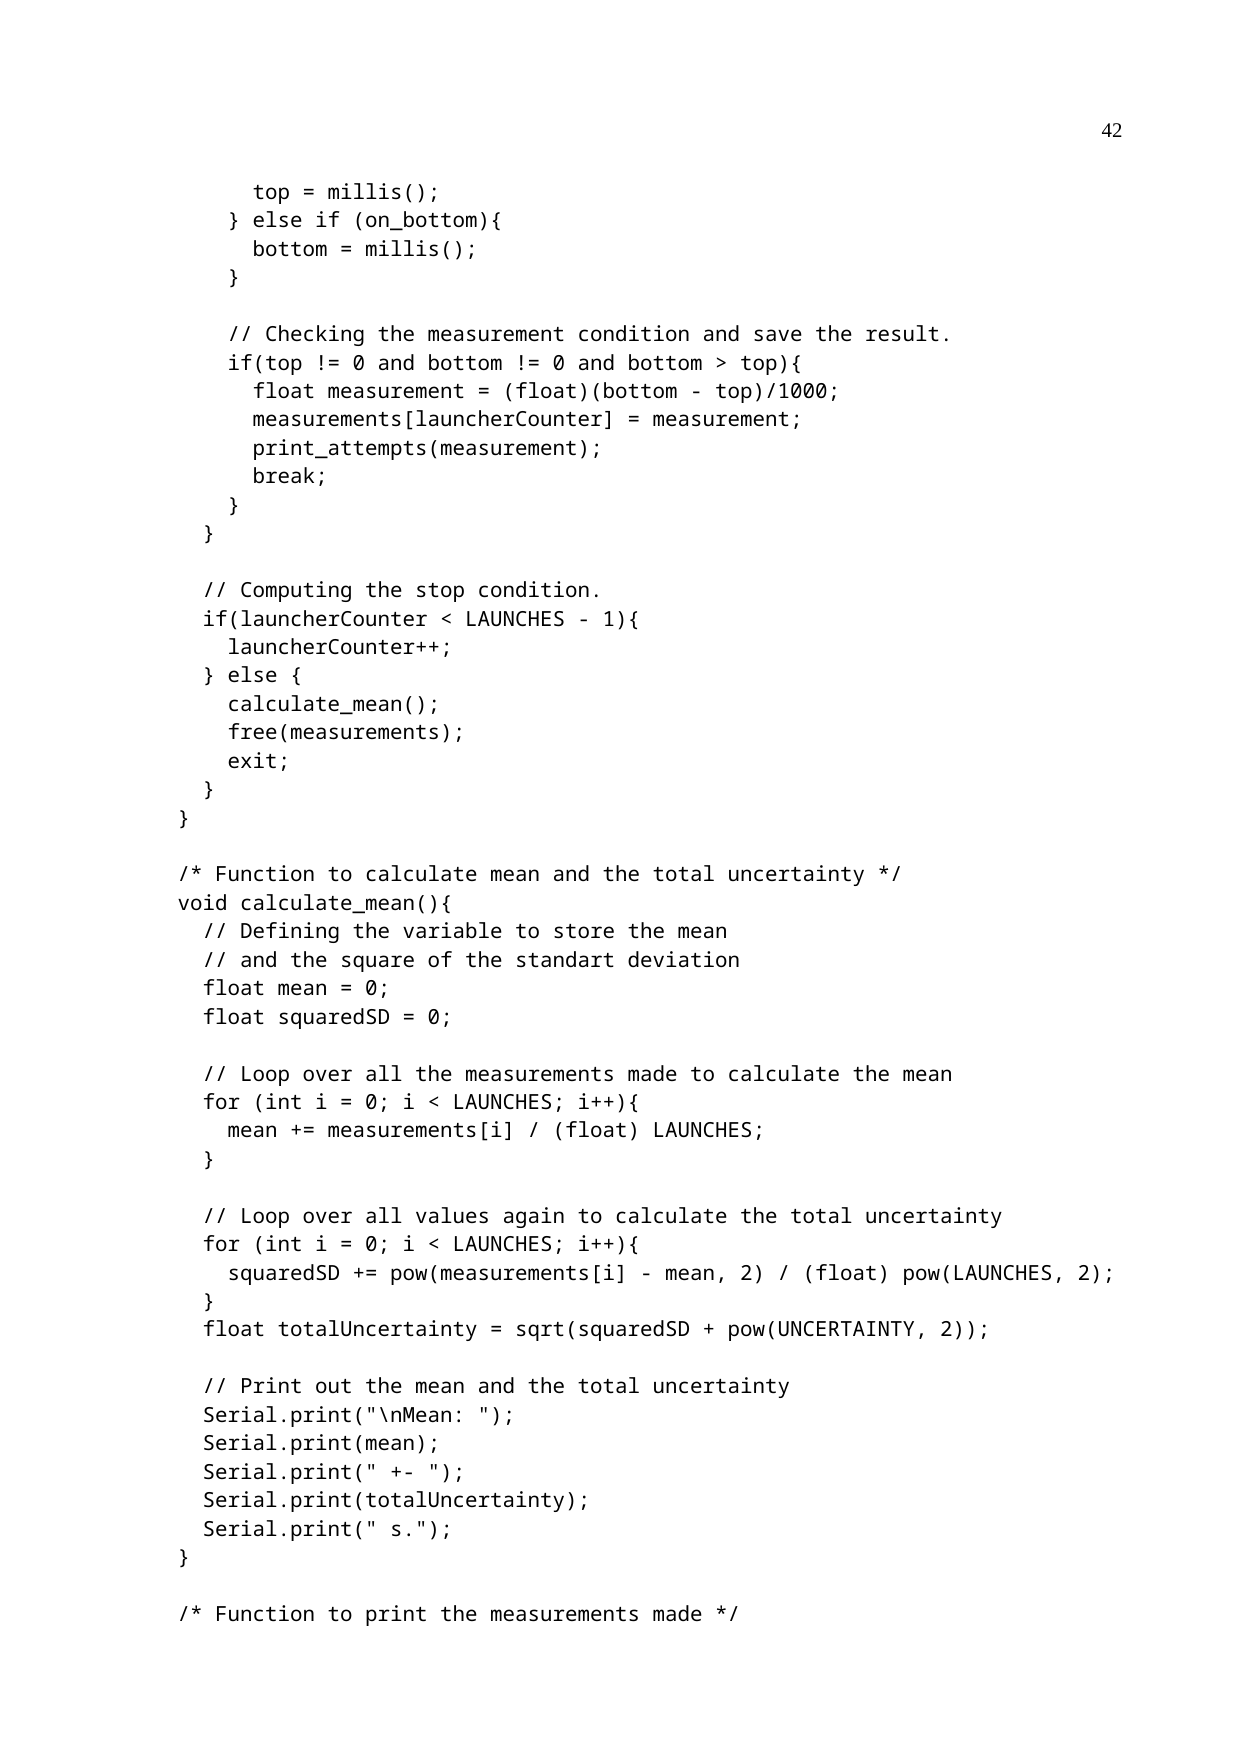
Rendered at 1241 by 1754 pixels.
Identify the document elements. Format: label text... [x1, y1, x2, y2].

text } else if (on_bottom){ [177, 206, 1122, 234]
text } [177, 518, 1122, 547]
text /* Function to calculate mean and the total uncertainty */ [177, 859, 1122, 888]
text // Print out the mean and the total uncertainty [177, 1371, 1122, 1400]
text void calculate_mean(){ [177, 888, 1122, 916]
text Serial.print(" +- "); [177, 1457, 1122, 1485]
text measurements[launcherCounter] = measurement; [177, 404, 1122, 433]
text } [177, 262, 1122, 291]
text } [177, 1542, 1122, 1571]
text // and the square of the standart deviation [177, 945, 1122, 973]
text // Computing the stop condition. [177, 575, 1122, 604]
text Serial.print(mean); [177, 1428, 1122, 1457]
text calculate_mean(); [177, 689, 1122, 717]
text bottom = millis(); [177, 234, 1122, 262]
text if(launcherCounter < LAUNCHES - 1){ [177, 604, 1122, 632]
text Serial.print(totalUncertainty); [177, 1485, 1122, 1514]
text print_attempts(measurement); [177, 433, 1122, 461]
text } [177, 490, 1122, 518]
text } [177, 1144, 1122, 1172]
text for (int i = 0; i < LAUNCHES; i++){ [177, 1087, 1122, 1116]
text // Defining the variable to store the mean [177, 916, 1122, 945]
text mean += measurements[i] / (float) LAUNCHES; [177, 1116, 1122, 1144]
text squaredSD += pow(measurements[i] - mean, 2) / (float) pow(LAUNCHES, 2); [177, 1258, 1122, 1286]
text break; [177, 461, 1122, 490]
text float squaredSD = 0; [177, 1002, 1122, 1030]
text float mean = 0; [177, 973, 1122, 1002]
text } [177, 803, 1122, 831]
text // Loop over all values again to calculate the total uncertainty [177, 1201, 1122, 1229]
text float measurement = (float)(bottom - top)/1000; [177, 376, 1122, 404]
text /* Function to print the measurements made */ [177, 1599, 1122, 1627]
text top = millis(); [177, 177, 1122, 206]
text Serial.print("\nMean: "); [177, 1400, 1122, 1428]
text float totalUncertainty = sqrt(squaredSD + pow(UNCERTAINTY, 2)); [177, 1314, 1122, 1343]
text // Checking the measurement condition and save the result. [177, 319, 1122, 348]
text exit; [177, 746, 1122, 774]
text launcherCounter++; [177, 632, 1122, 661]
text if(top != 0 and bottom != 0 and bottom > top){ [177, 348, 1122, 376]
text free(measurements); [177, 717, 1122, 746]
text } [177, 774, 1122, 803]
text } [177, 1286, 1122, 1314]
text for (int i = 0; i < LAUNCHES; i++){ [177, 1229, 1122, 1258]
text Serial.print(" s."); [177, 1514, 1122, 1542]
text // Loop over all the measurements made to calculate the mean [177, 1059, 1122, 1087]
text } else { [177, 661, 1122, 689]
